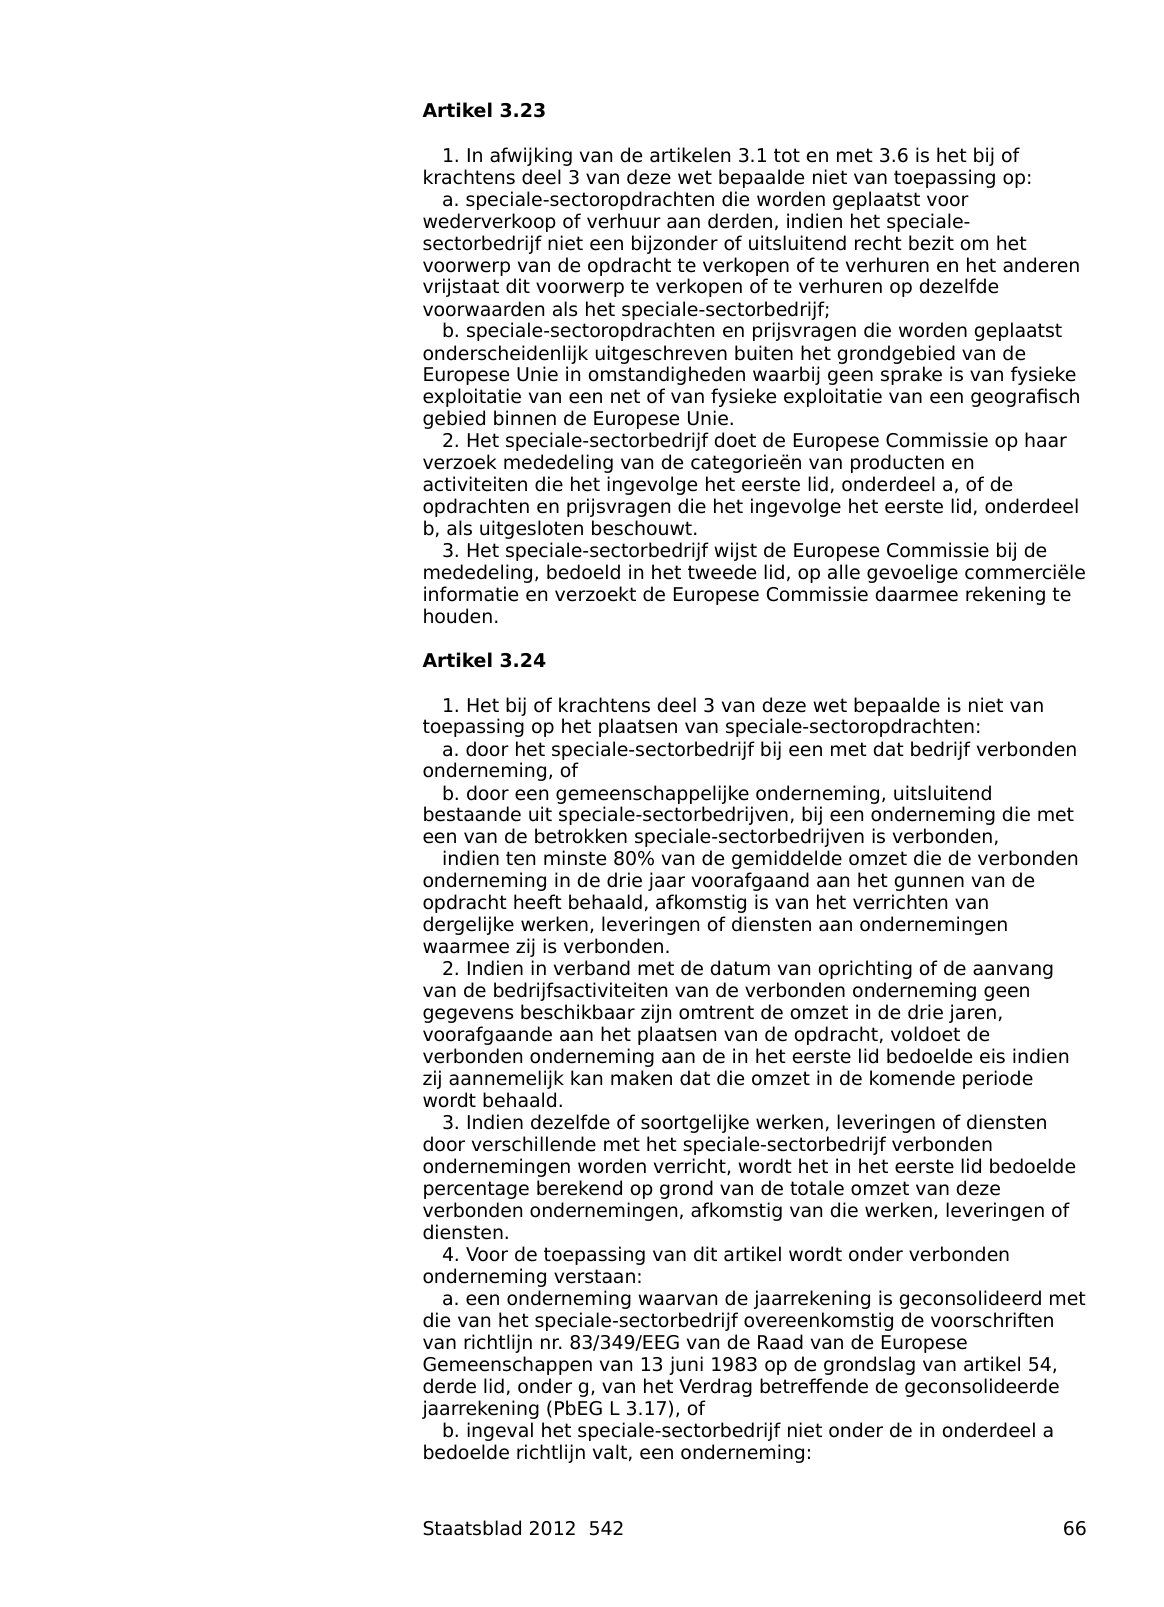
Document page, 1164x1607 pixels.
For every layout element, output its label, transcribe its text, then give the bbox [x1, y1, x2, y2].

text b. door een gemeenschappelijke onderneming, uitsluitend bestaande uit speciale-sectorbedrijven, bij een onderneming die met een van de betrokken speciale-sectorbedrijven is verbonden, [422, 782, 1087, 848]
text b. ingeval het speciale-sectorbedrijf niet onder de in onderdeel a bedoelde richtlijn valt, een onderneming: [422, 1420, 1087, 1464]
text 4. Voor de toepassing van dit artikel wordt onder verbonden onderneming verstaan: [422, 1244, 1087, 1288]
text a. speciale-sectoropdrachten die worden geplaatst voor wederverkoop of verhuur aan derden, indien het speciale-sectorbedrijf niet een bijzonder of uitsluitend recht bezit om het voorwerp van de opdracht te verkopen of te verhuren en het anderen vrijstaat dit voorwerp te verkopen of te verhuren op dezelfde voorwaarden als het speciale-sectorbedrijf; [422, 188, 1087, 320]
text 2. Indien in verband met de datum van oprichting of de aanvang van de bedrijfsactiviteiten van de verbonden onderneming geen gegevens beschikbaar zijn omtrent de omzet in de drie jaren, voorafgaande aan het plaatsen van de opdracht, voldoet de verbonden onderneming aan de in het eerste lid bedoelde eis indien zij aannemelijk kan maken dat die omzet in de komende periode wordt behaald. [422, 958, 1087, 1112]
subtitle Artikel 3.23 [422, 100, 1087, 122]
text a. door het speciale-sectorbedrijf bij een met dat bedrijf verbonden onderneming, of [422, 738, 1087, 782]
text indien ten minste 80% van de gemiddelde omzet die de verbonden onderneming in de drie jaar voorafgaand aan het gunnen van de opdracht heeft behaald, afkomstig is van het verrichten van dergelijke werken, leveringen of diensten aan ondernemingen waarmee zij is verbonden. [422, 848, 1087, 958]
text 3. Indien dezelfde of soortgelijke werken, leveringen of diensten door verschillende met het speciale-sectorbedrijf verbonden ondernemingen worden verricht, wordt het in het eerste lid bedoelde percentage berekend op grond van de totale omzet van deze verbonden ondernemingen, afkomstig van die werken, leveringen of diensten. [422, 1112, 1087, 1244]
text 1. Het bij of krachtens deel 3 van deze wet bepaalde is niet van toepassing op het plaatsen van speciale-sectoropdrachten: [422, 694, 1087, 738]
subtitle Artikel 3.24 [422, 650, 1087, 672]
text 3. Het speciale-sectorbedrijf wijst de Europese Commissie bij de mededeling, bedoeld in het tweede lid, op alle gevoelige commerciële informatie en verzoekt de Europese Commissie daarmee rekening te houden. [422, 540, 1087, 628]
text a. een onderneming waarvan de jaarrekening is geconsolideerd met die van het speciale-sectorbedrijf overeenkomstig de voorschriften van richtlijn nr. 83/349/EEG van de Raad van de Europese Gemeenschappen van 13 juni 1983 op de grondslag van artikel 54, derde lid, onder g, van het Verdrag betreffende de geconsolideerde jaarrekening (PbEG L 3.17), of [422, 1288, 1087, 1420]
text 2. Het speciale-sectorbedrijf doet de Europese Commissie op haar verzoek mededeling van de categorieën van producten en activiteiten die het ingevolge het eerste lid, onderdeel a, of de opdrachten en prijsvragen die het ingevolge het eerste lid, onderdeel b, als uitgesloten beschouwt. [422, 430, 1087, 540]
text b. speciale-sectoropdrachten en prijsvragen die worden geplaatst onderscheidenlijk uitgeschreven buiten het grondgebied van de Europese Unie in omstandigheden waarbij geen sprake is van fysieke exploitatie van een net of van fysieke exploitatie van een geografisch gebied binnen de Europese Unie. [422, 320, 1087, 430]
text 1. In afwijking van de artikelen 3.1 tot en met 3.6 is het bij of krachtens deel 3 van deze wet bepaalde niet van toepassing op: [422, 144, 1087, 188]
